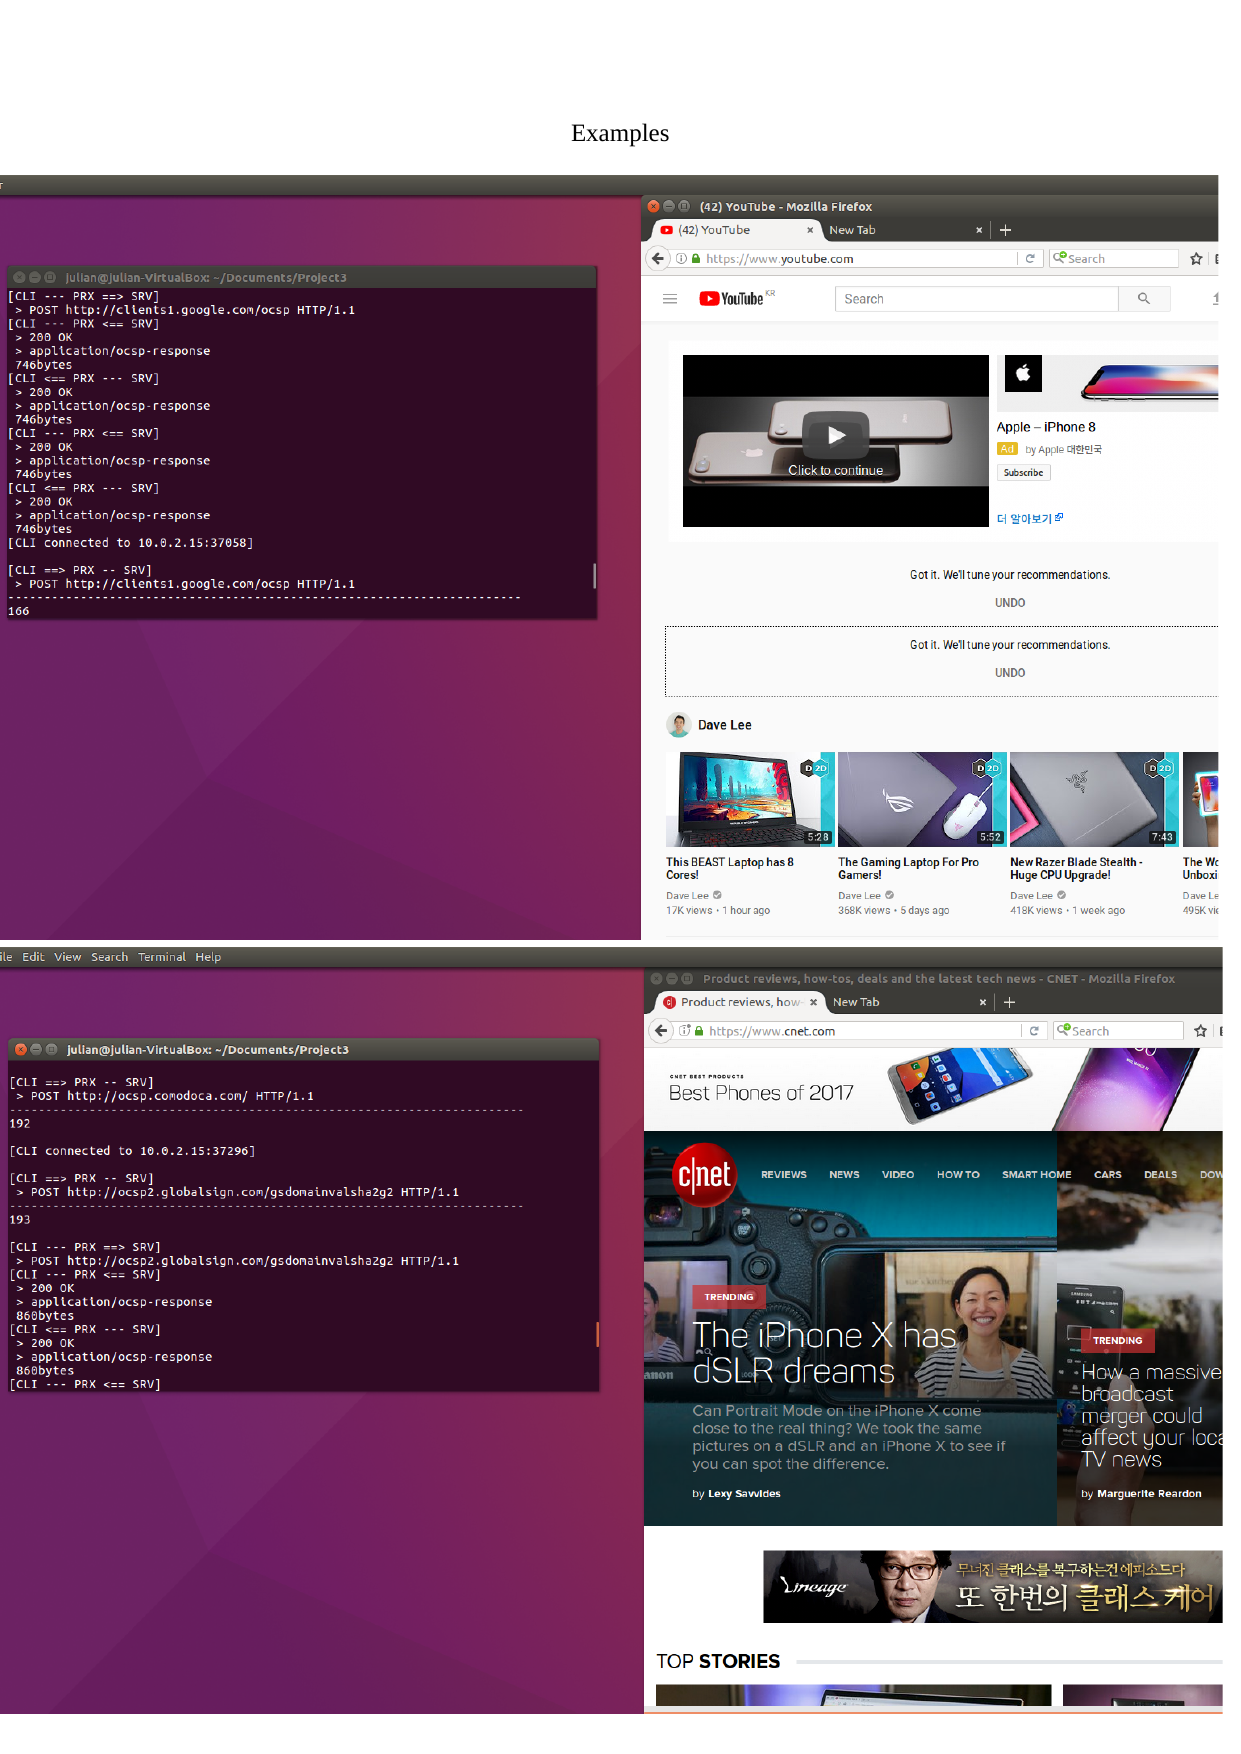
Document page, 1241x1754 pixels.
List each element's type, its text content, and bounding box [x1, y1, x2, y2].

picture [0, 175, 1219, 940]
text Examples [118, 118, 1122, 147]
picture [0, 947, 1223, 1714]
